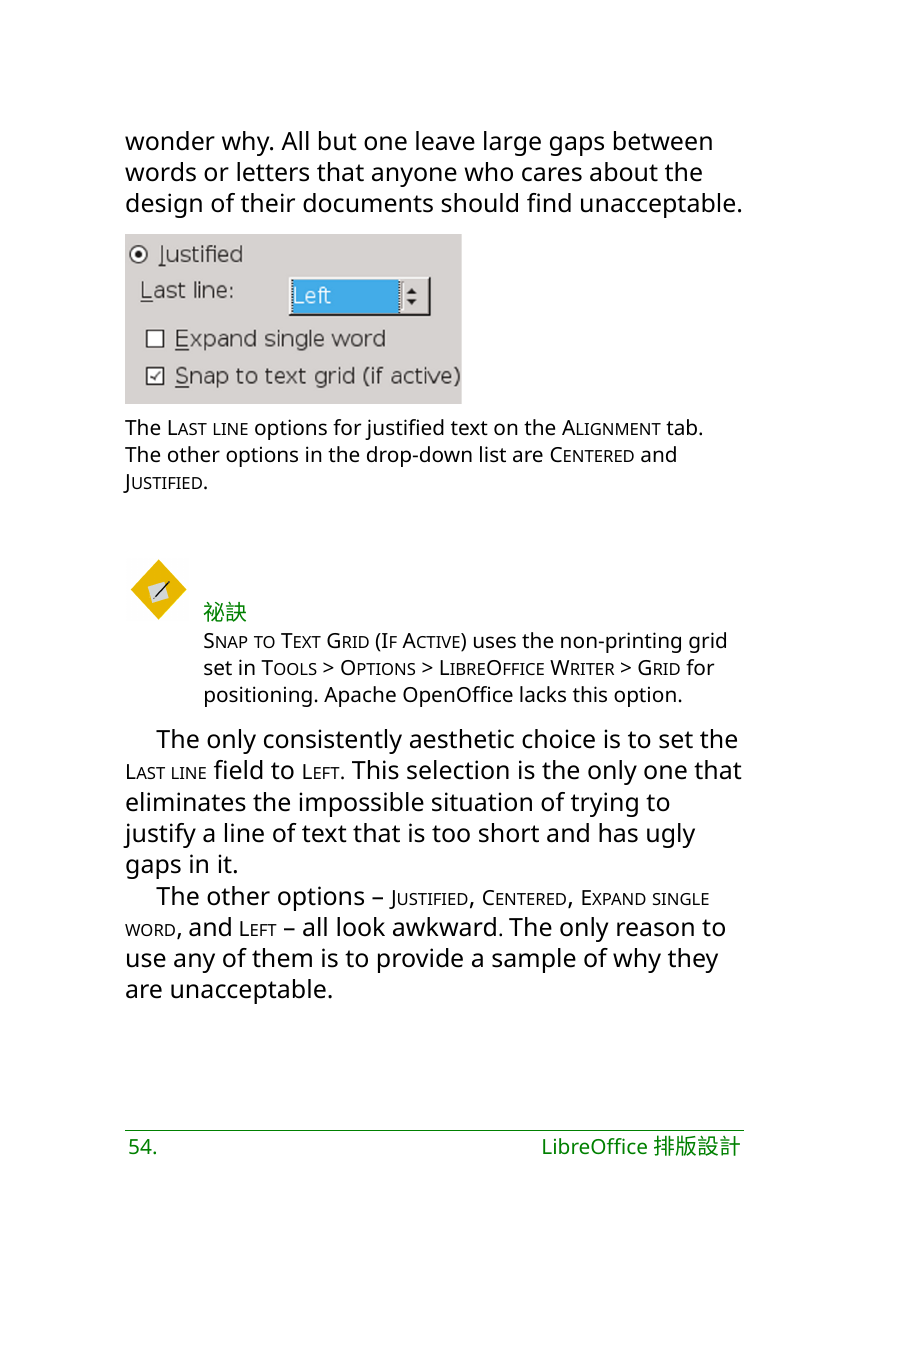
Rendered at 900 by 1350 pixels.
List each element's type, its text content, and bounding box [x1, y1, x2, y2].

text The other options – Justified, Centered, Expand single word, and Left – all look awkward. The only reason to use any of them is to provide a sample of why they are unacceptable. [125, 880, 744, 1005]
text The only consistently aesthetic choice is to set the Last line field to Left. This selection is the only one that eliminates the impossible situation of trying to justify a line of text that is too short and has ugly gaps in it. [125, 724, 744, 880]
table_cell The Last line options for justified text on the Alignment tab. The other options in the drop-down list are Centered and Justified. [125, 405, 744, 494]
text Snap to Text Grid (If Active) uses the non-printing grid set in Tools > Options > LibreOffice Writer > Grid for positioning. Apache OpenOffice lacks this option. [203, 627, 744, 708]
picture [126, 558, 189, 621]
text wonder why. All but one leave large gaps between words or letters that anyone who cares about the design of their documents should find unacceptable. [125, 125, 744, 219]
table_header [125, 234, 744, 405]
list 祕訣 [125, 557, 744, 627]
picture [125, 234, 462, 404]
